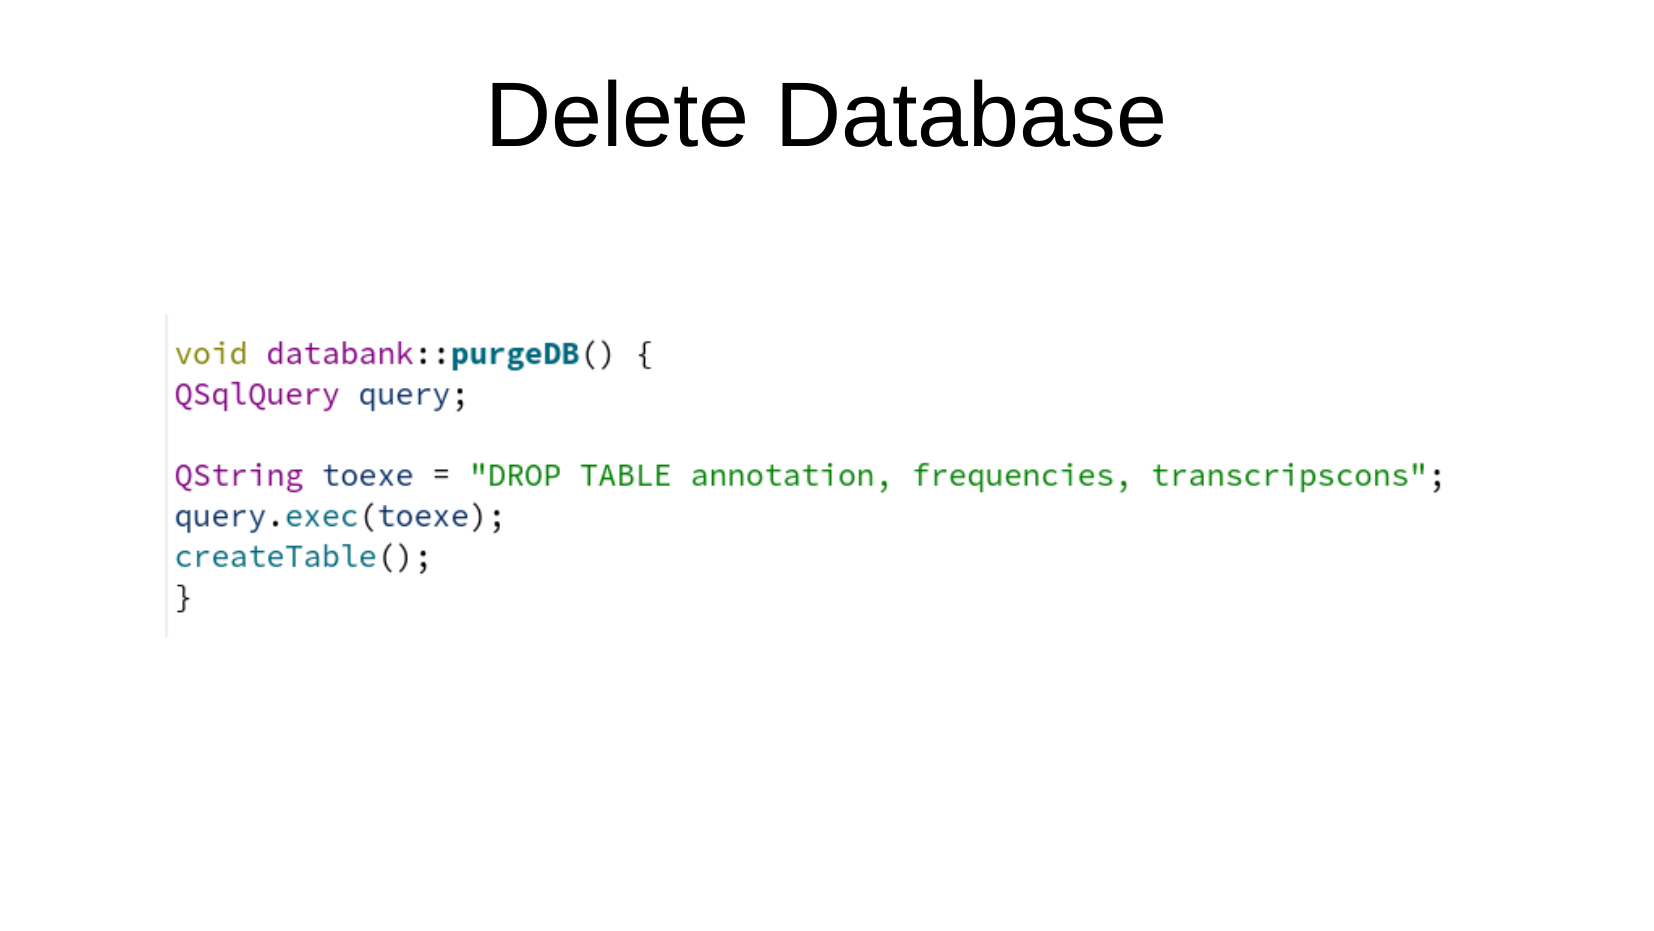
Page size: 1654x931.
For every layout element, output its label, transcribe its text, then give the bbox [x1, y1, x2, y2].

title Delete Database [82, 37, 1571, 193]
picture [165, 314, 1526, 637]
